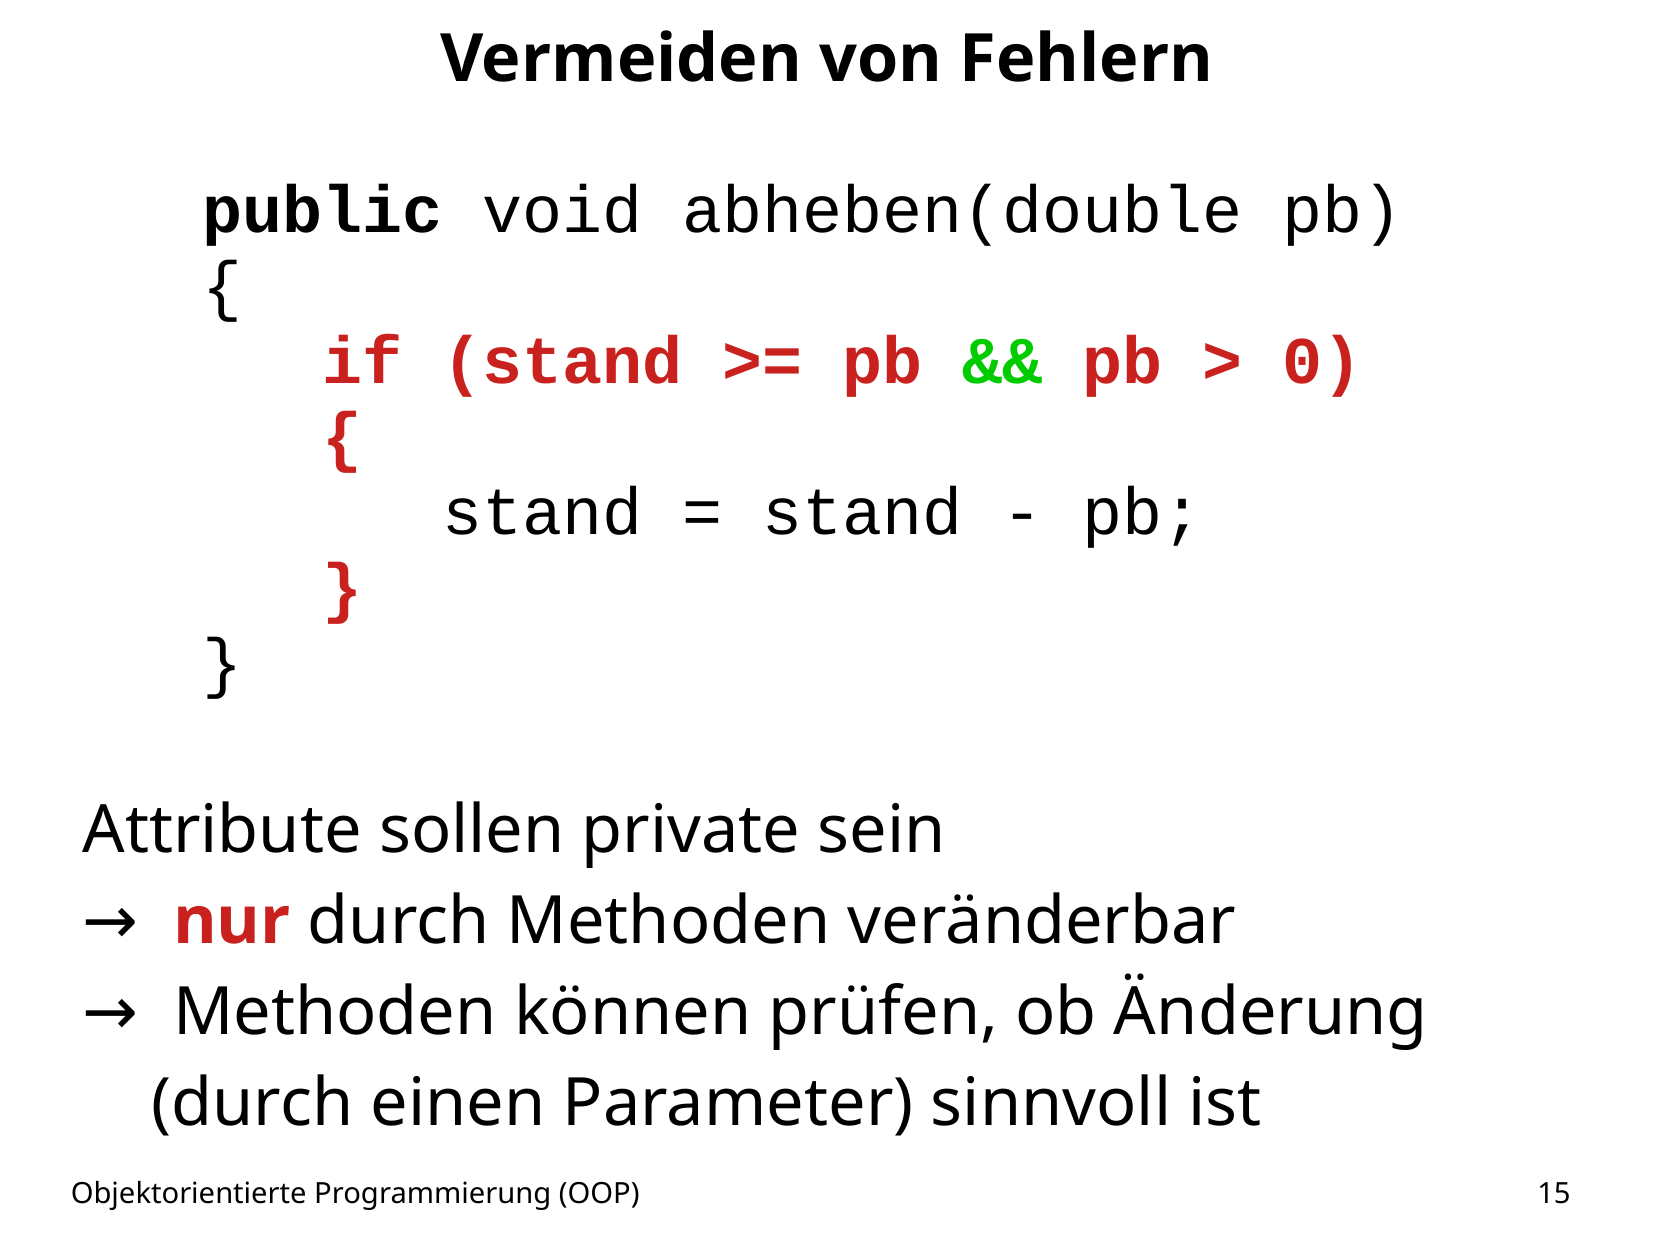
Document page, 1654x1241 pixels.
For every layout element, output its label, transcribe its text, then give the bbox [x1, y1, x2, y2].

list public void abheben(double pb) { if (stand >= pb && pb > 0) { stand = stand - pb; } } Attribute sollen private sein → nur durch Methoden veränderbar → Methoden können prüfen, ob Änderung (durch einen Parameter) sinnvoll ist [82, 177, 1548, 1146]
title Vermeiden von Fehlern [0, 5, 1654, 107]
